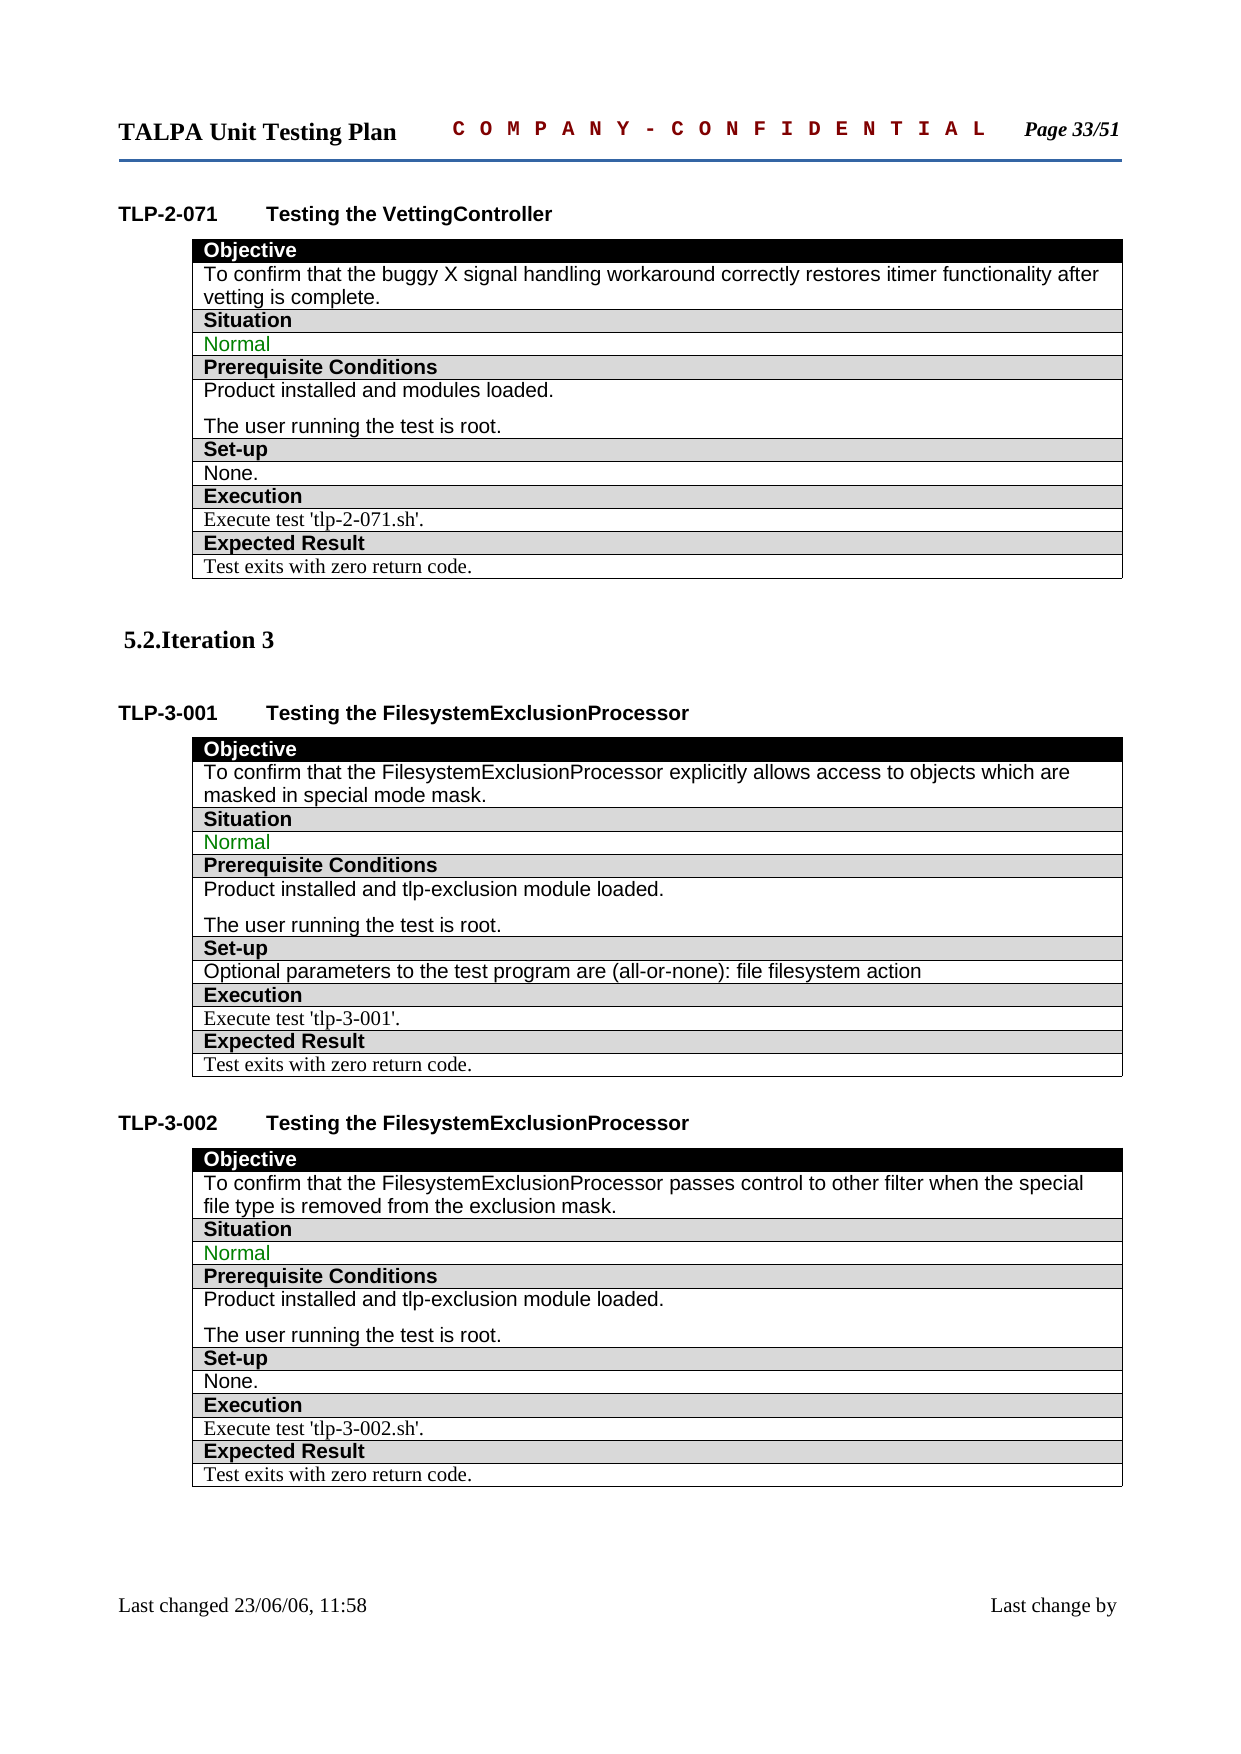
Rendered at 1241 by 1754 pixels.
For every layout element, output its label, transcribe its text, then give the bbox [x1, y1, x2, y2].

table_cell Normal [193, 333, 1122, 355]
text TLP-3-002 Testing the FilesystemExclusionProcessor [118, 1112, 1122, 1135]
table_cell Expected Result [193, 1031, 1122, 1053]
table_cell Execute test 'tlp-3-002.sh'. [193, 1418, 1122, 1440]
table_cell Product installed and tlp-exclusion module loaded. The user running the test is root. [193, 1289, 1122, 1347]
table_cell Optional parameters to the test program are (all-or-none): file filesystem action [193, 961, 1122, 983]
table_cell Execution [193, 1394, 1122, 1417]
table_cell Situation [193, 1219, 1122, 1241]
table_cell Expected Result [193, 1441, 1122, 1463]
table_cell Product installed and modules loaded. The user running the test is root. [193, 380, 1122, 438]
text TLP-2-071 Testing the VettingController [118, 203, 1122, 226]
table_cell To confirm that the FilesystemExclusionProcessor passes control to other filter when the special file type is removed from the exclusion mask. [193, 1172, 1122, 1218]
table_cell Execute test 'tlp-3-001'. [193, 1007, 1122, 1030]
table_cell Test exits with zero return code. [193, 1054, 1122, 1076]
table_header Objective [193, 738, 1122, 761]
table_cell To confirm that the FilesystemExclusionProcessor explicitly allows access to objects which are masked in special mode mask. [193, 762, 1122, 807]
table_cell Test exits with zero return code. [193, 1464, 1122, 1486]
table_cell Test exits with zero return code. [193, 555, 1122, 578]
table_cell Situation [193, 310, 1122, 332]
table_cell Set-up [193, 439, 1122, 461]
table_cell Prerequisite Conditions [193, 356, 1122, 379]
table_header Objective [193, 240, 1122, 262]
table_cell None. [193, 1371, 1122, 1393]
table_cell Execute test 'tlp-2-071.sh'. [193, 509, 1122, 531]
table_header Objective [193, 1149, 1122, 1171]
table_cell Execution [193, 486, 1122, 508]
table_cell Situation [193, 808, 1122, 831]
table_cell Execution [193, 984, 1122, 1006]
subtitle Iteration 3 [124, 626, 1122, 653]
table_cell Normal [193, 832, 1122, 854]
text TLP-3-001 Testing the FilesystemExclusionProcessor [118, 702, 1122, 725]
table_cell To confirm that the buggy X signal handling workaround correctly restores itimer functionality after vetting is complete. [193, 263, 1122, 309]
table_cell Prerequisite Conditions [193, 855, 1122, 877]
table_cell Prerequisite Conditions [193, 1265, 1122, 1288]
table_cell Product installed and tlp-exclusion module loaded. The user running the test is root. [193, 878, 1122, 936]
table_cell Normal [193, 1242, 1122, 1264]
table_cell Set-up [193, 937, 1122, 960]
table_cell None. [193, 462, 1122, 485]
table_cell Set-up [193, 1348, 1122, 1370]
table_cell Expected Result [193, 532, 1122, 554]
